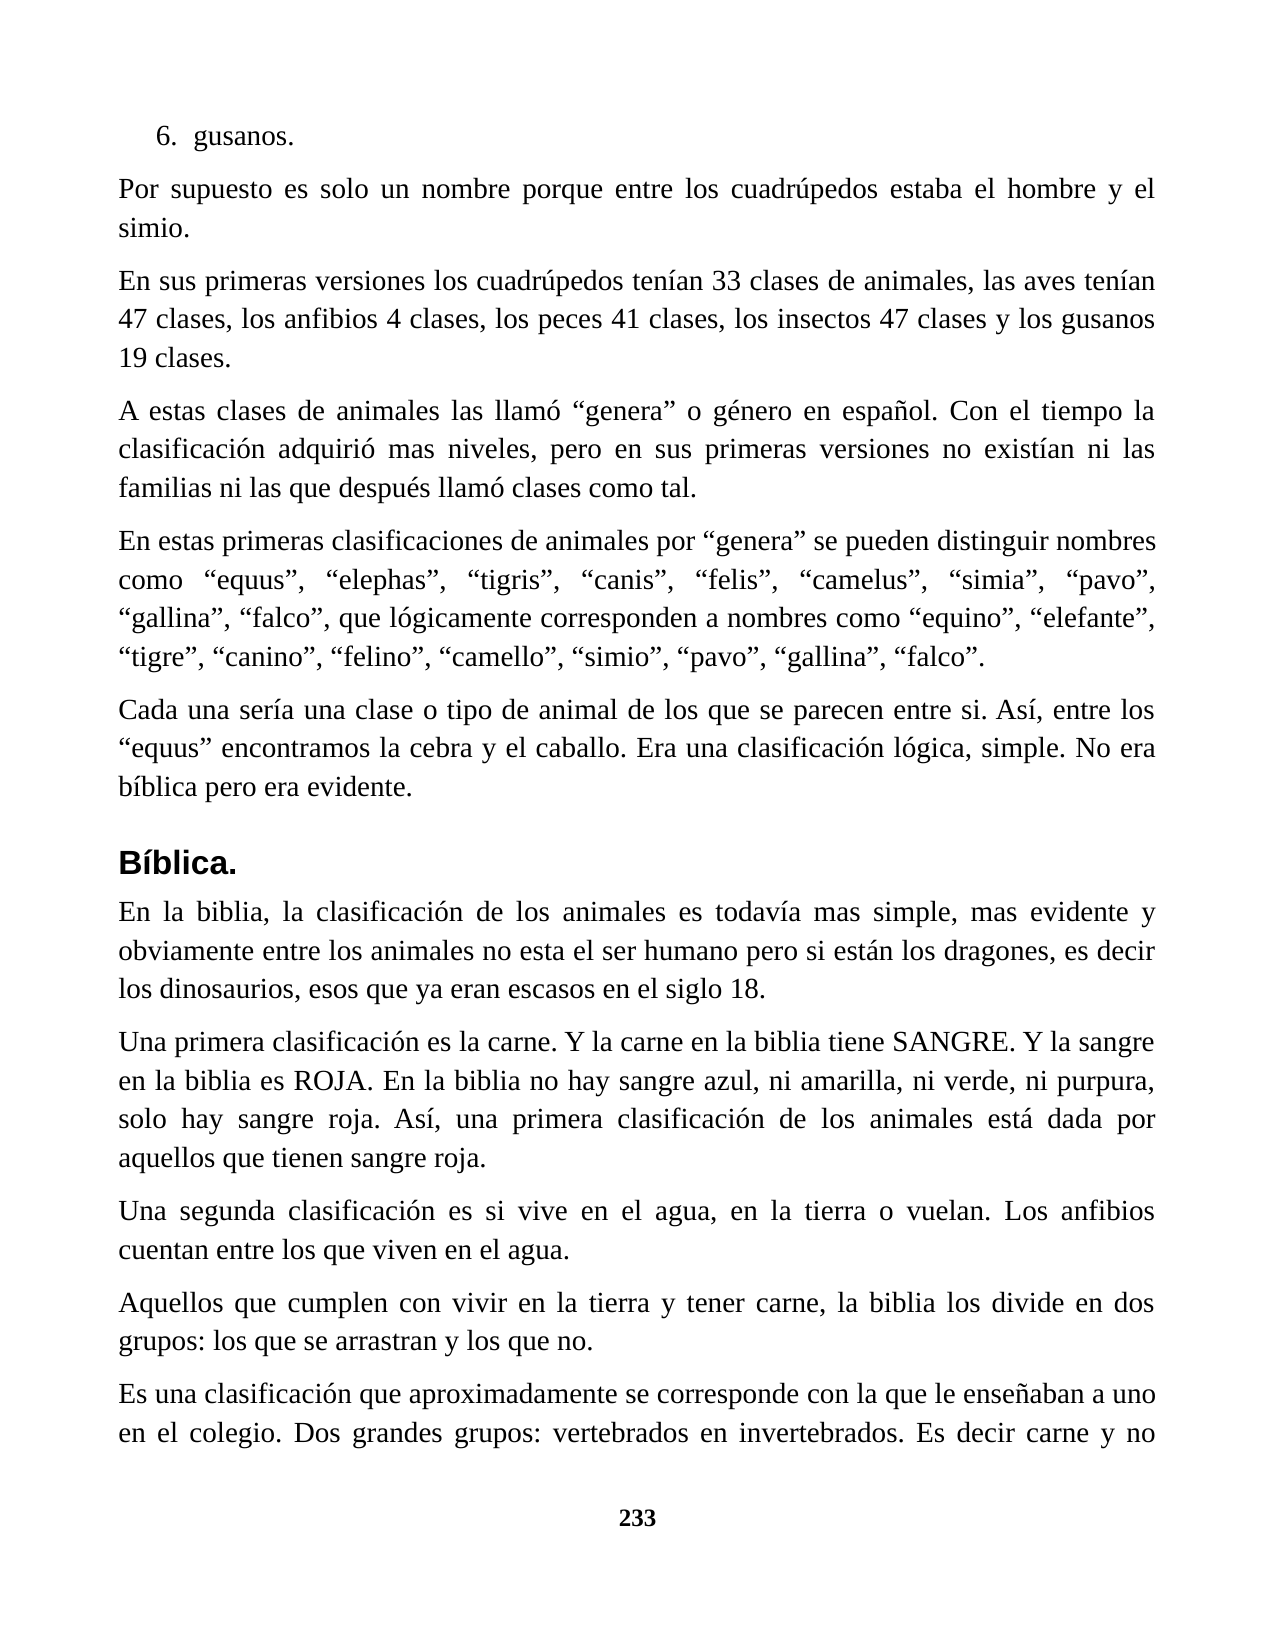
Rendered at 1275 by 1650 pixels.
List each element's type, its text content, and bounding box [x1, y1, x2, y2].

text Por supuesto es solo un nombre porque entre los cuadrúpedos estaba el hombre y el simio. [118, 171, 1157, 243]
text Aquellos que cumplen con vivir en la tierra y tener carne, la biblia los divide en dos grupos: los que se arrastran y los que no. [118, 1285, 1157, 1357]
text A estas clases de animales las llamó “genera” o género en español. Con el tiempo la clasificación adquirió mas niveles, pero en sus primeras versiones no existían ni las familias ni las que después llamó clases como tal. [118, 393, 1157, 504]
subtitle Bíblica. [118, 843, 1157, 882]
text Es una clasificación que aproximadamente se corresponde con la que le enseñaban a uno en el colegio. Dos grandes grupos: vertebrados en invertebrados. Es decir carne y no [118, 1377, 1157, 1449]
text En la biblia, la clasificación de los animales es todavía mas simple, mas evidente y obviamente entre los animales no esta el ser humano pero si están los dragones, es decir los dinosaurios, esos que ya eran escasos en el siglo 18. [118, 894, 1157, 1005]
text En estas primeras clasificaciones de animales por “genera” se pueden distinguir nombres como “equus”, “elephas”, “tigris”, “canis”, “felis”, “camelus”, “simia”, “pavo”, “gallina”, “falco”, que lógicamente corresponden a nombres como “equino”, “elefante”, “tigre”, “canino”, “felino”, “camello”, “simio”, “pavo”, “gallina”, “falco”. [118, 523, 1157, 672]
list gusanos. [156, 118, 1157, 152]
text Cada una sería una clase o tipo de animal de los que se parecen entre si. Así, entre los “equus” encontramos la cebra y el caballo. Era una clasificación lógica, simple. No era bíblica pero era evidente. [118, 692, 1157, 803]
text Una segunda clasificación es si vive en el agua, en la tierra o vuelan. Los anfibios cuentan entre los que viven en el agua. [118, 1193, 1157, 1265]
text Una primera clasificación es la carne. Y la carne en la biblia tiene SANGRE. Y la sangre en la biblia es ROJA. En la biblia no hay sangre azul, ni amarilla, ni verde, ni purpura, solo hay sangre roja. Así, una primera clasificación de los animales está dada por aquellos que tienen sangre roja. [118, 1024, 1157, 1174]
text En sus primeras versiones los cuadrúpedos tenían 33 clases de animales, las aves tenían 47 clases, los anfibios 4 clases, los peces 41 clases, los insectos 47 clases y los gusanos 19 clases. [118, 263, 1157, 373]
